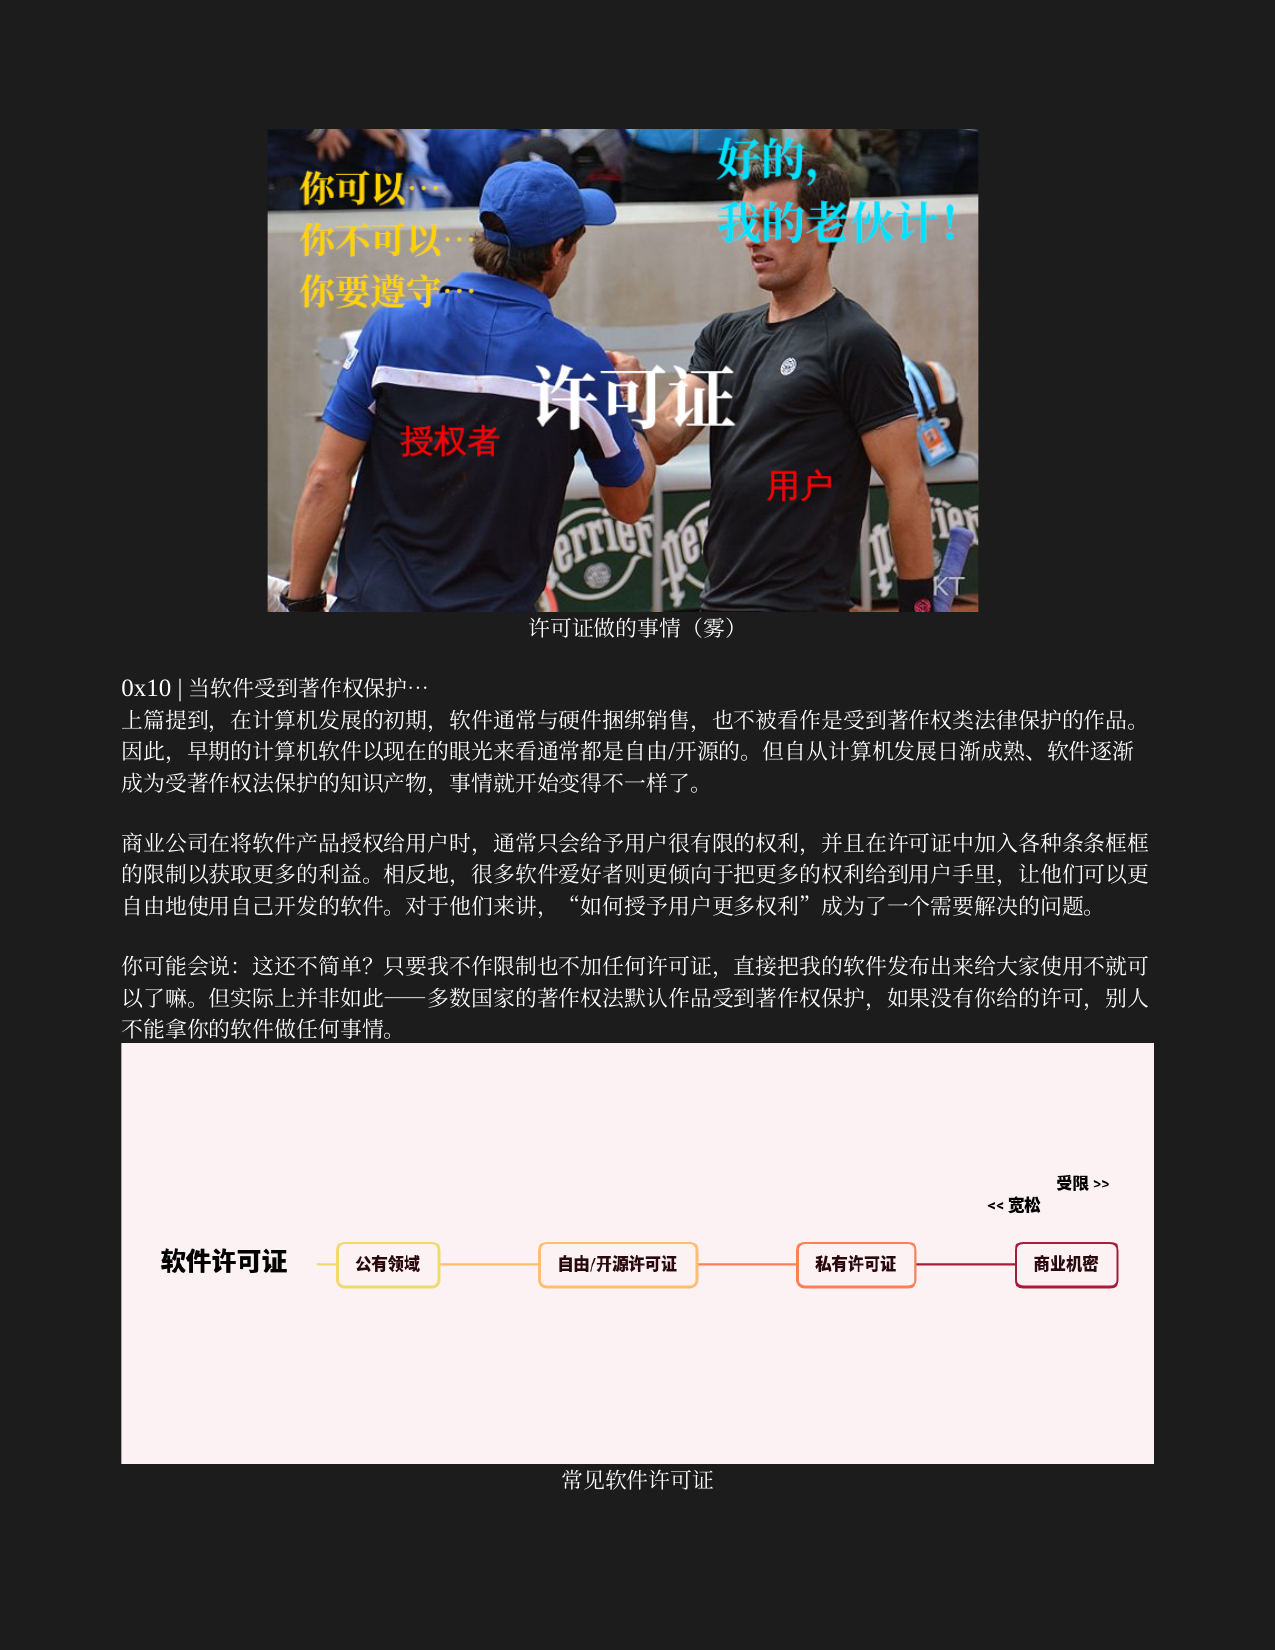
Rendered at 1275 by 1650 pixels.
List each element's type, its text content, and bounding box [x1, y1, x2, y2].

text 上篇提到，在计算机发展的初期，软件通常与硬件捆绑销售，也不被看作是受到著作权类法律保护的作品。因此，早期的计算机软件以现在的眼光来看通常都是自由/开源的。但自从计算机发展日渐成熟、软件逐渐成为受著作权法保护的知识产物，事情就开始变得不一样了。 [121, 703, 1154, 797]
text 商业公司在将软件产品授权给用户时，通常只会给予用户很有限的权利，并且在许可证中加入各种条条框框的限制以获取更多的利益。相反地，很多软件爱好者则更倾向于把更多的权利给到用户手里，让他们可以更自由地使用自己开发的软件。对于他们来讲，“如何授予用户更多权利”成为了一个需要解决的问题。 [121, 826, 1154, 921]
text 常见软件许可证 [121, 1464, 1154, 1494]
text 你可能会说：这还不简单？只要我不作限制也不加任何许可证，直接把我的软件发布出来给大家使用不就可以了嘛。但实际上并非如此——多数国家的著作权法默认作品受到著作权保护，如果没有你给的许可，别人不能拿你的软件做任何事情。 [121, 949, 1154, 1043]
picture [267, 129, 979, 612]
picture [121, 1043, 1154, 1464]
text 许可证做的事情（雾） [121, 121, 1154, 643]
text 0x10 | 当软件受到著作权保护… [121, 672, 1154, 703]
